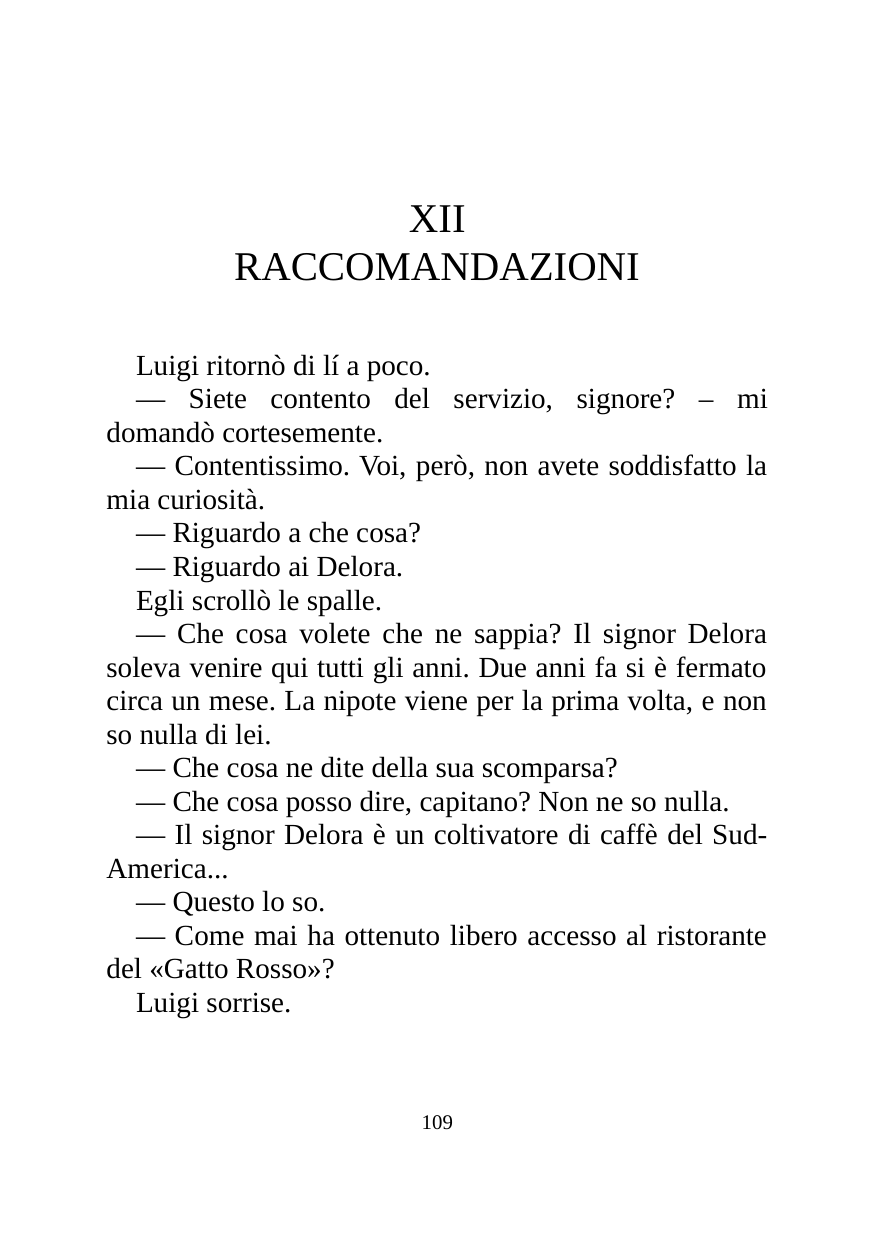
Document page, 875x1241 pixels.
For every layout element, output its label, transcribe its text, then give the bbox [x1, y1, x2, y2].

text — Siete contento del servizio, signore? – mi domandò cortesemente. [106, 381, 768, 448]
text — Questo lo so. [106, 884, 768, 918]
subtitle XII Raccomandazioni [106, 195, 768, 289]
text — Riguardo a che cosa? [106, 516, 768, 549]
text Egli scrollò le spalle. [106, 583, 768, 616]
text — Che cosa ne dite della sua scomparsa? [106, 750, 768, 784]
text Luigi ritornò di lí a poco. [106, 348, 768, 381]
text — Che cosa volete che ne sappia? Il signor Delora soleva venire qui tutti gli anni. Due anni fa si è fermato circa un mese. La nipote viene per la prima volta, e non so nulla di lei. [106, 616, 768, 750]
text Luigi sorrise. [106, 985, 768, 1019]
text — Il signor Delora è un coltivatore di caffè del Sud- America... [106, 817, 768, 884]
text — Riguardo ai Delora. [106, 549, 768, 583]
text — Contentissimo. Voi, però, non avete soddisfatto la mia curiosità. [106, 448, 768, 516]
text — Come mai ha ottenuto libero accesso al ristorante del «Gatto Rosso»? [106, 918, 768, 985]
text — Che cosa posso dire, capitano? Non ne so nulla. [106, 784, 768, 817]
